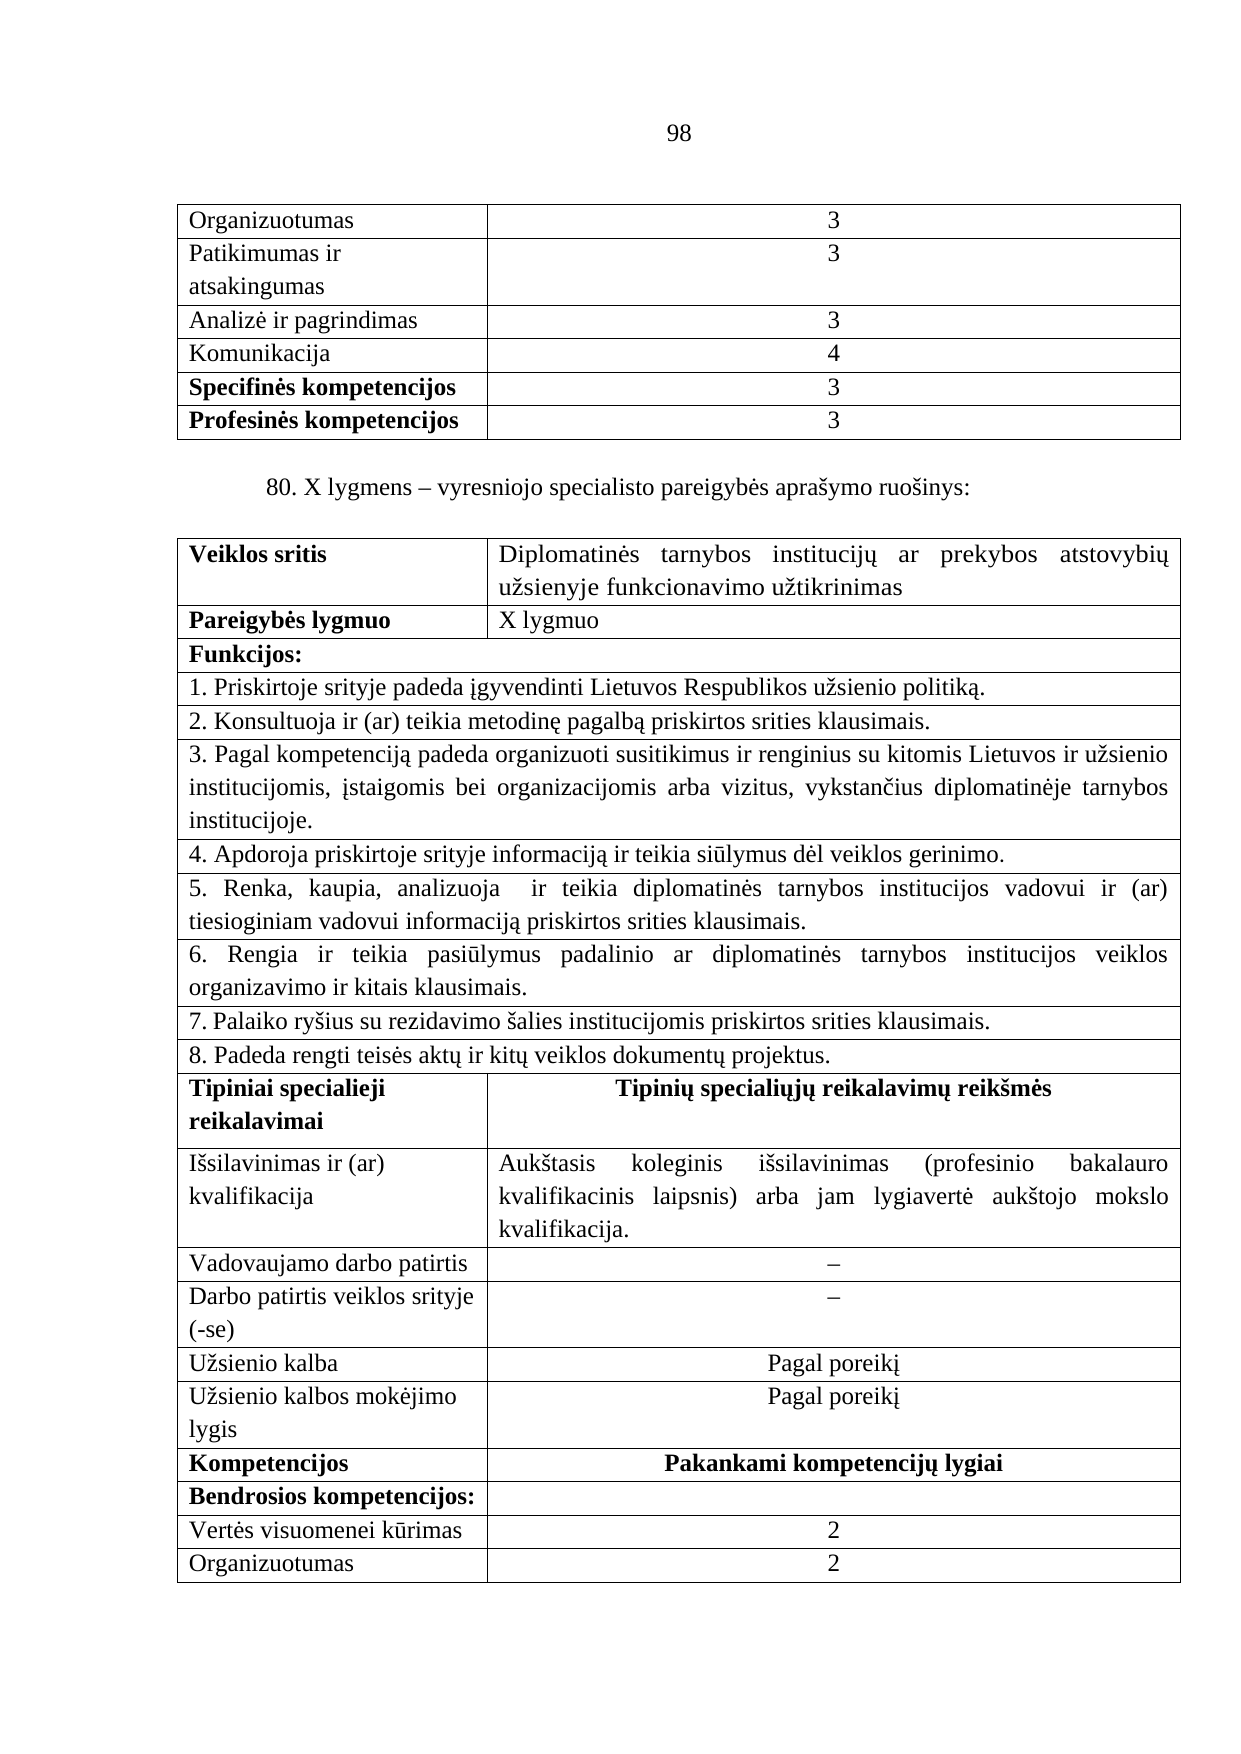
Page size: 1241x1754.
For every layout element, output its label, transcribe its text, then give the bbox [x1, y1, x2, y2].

table_cell Patikimumas ir atsakingumas [178, 239, 487, 304]
table_cell Darbo patirtis veiklos srityje (-se) [178, 1282, 487, 1347]
table_cell 6. Rengia ir teikia pasiūlymus padalinio ar diplomatinės tarnybos institucijos veiklos organizavimo ir kitais klausimais. [178, 940, 1180, 1006]
table_cell Aukštasis koleginis išsilavinimas (profesinio bakalauro kvalifikacinis laipsnis) arba jam lygiavertė aukštojo mokslo kvalifikacija. [488, 1149, 1180, 1247]
table_cell Vadovaujamo darbo patirtis [178, 1248, 487, 1281]
table_cell Pakankami kompetencijų lygiai [488, 1449, 1180, 1481]
table_cell 3 [488, 306, 1180, 338]
table_cell Išsilavinimas ir (ar) kvalifikacija [178, 1149, 487, 1247]
table_header Diplomatinės tarnybos institucijų ar prekybos atstovybių užsienyje funkcionavimo užtikrinimas [488, 539, 1180, 605]
text 80. X lygmens – vyresniojo specialisto pareigybės aprašymo ruošinys: [177, 472, 1181, 501]
table_cell – [488, 1248, 1180, 1281]
table_cell Funkcijos: [178, 639, 1180, 672]
table_cell 3 [488, 406, 1180, 439]
table_cell 8. Padeda rengti teisės aktų ir kitų veiklos dokumentų projektus. [178, 1040, 1180, 1073]
table_cell 2 [488, 1516, 1180, 1548]
table_cell Užsienio kalbos mokėjimo lygis [178, 1382, 487, 1447]
table_cell Pareigybės lygmuo [178, 606, 487, 638]
table_cell 2. Konsultuoja ir (ar) teikia metodinę pagalbą priskirtos srities klausimais. [178, 706, 1180, 739]
table_cell 2 [488, 1549, 1180, 1582]
table_cell [488, 1482, 1180, 1514]
table_cell Kompetencijos [178, 1449, 487, 1481]
table_header Veiklos sritis [178, 539, 487, 605]
table_cell Organizuotumas [178, 205, 487, 238]
table_cell Pagal poreikį [488, 1382, 1180, 1447]
table_cell 4. Apdoroja priskirtoje srityje informaciją ir teikia siūlymus dėl veiklos gerinimo. [178, 840, 1180, 872]
table_cell Vertės visuomenei kūrimas [178, 1516, 487, 1548]
table_cell 3. Pagal kompetenciją padeda organizuoti susitikimus ir renginius su kitomis Lietuvos ir užsienio institucijomis, įstaigomis bei organizacijomis arba vizitus, vykstančius diplomatinėje tarnybos institucijoje. [178, 740, 1180, 838]
table_cell 3 [488, 239, 1180, 304]
table_cell Tipiniai specialieji reikalavimai [178, 1074, 487, 1148]
table_cell Užsienio kalba [178, 1348, 487, 1381]
table_cell 1. Priskirtoje srityje padeda įgyvendinti Lietuvos Respublikos užsienio politiką. [178, 673, 1180, 705]
table_cell X lygmuo [488, 606, 1180, 638]
table_cell 5. Renka, kaupia, analizuoja ir teikia diplomatinės tarnybos institucijos vadovui ir (ar) tiesioginiam vadovui informaciją priskirtos srities klausimais. [178, 874, 1180, 939]
table_cell Analizė ir pagrindimas [178, 306, 487, 338]
table_cell 7. Palaiko ryšius su rezidavimo šalies institucijomis priskirtos srities klausimais. [178, 1007, 1180, 1039]
table_cell Specifinės kompetencijos [178, 373, 487, 405]
table_cell Pagal poreikį [488, 1348, 1180, 1381]
table_cell Organizuotumas [178, 1549, 487, 1582]
table_cell Tipinių specialiųjų reikalavimų reikšmės [488, 1074, 1180, 1148]
table_cell Bendrosios kompetencijos: [178, 1482, 487, 1514]
table_cell – [488, 1282, 1180, 1347]
table_cell 4 [488, 339, 1180, 372]
table_cell Komunikacija [178, 339, 487, 372]
table_cell 3 [488, 205, 1180, 238]
table_cell Profesinės kompetencijos [178, 406, 487, 439]
table_cell 3 [488, 373, 1180, 405]
